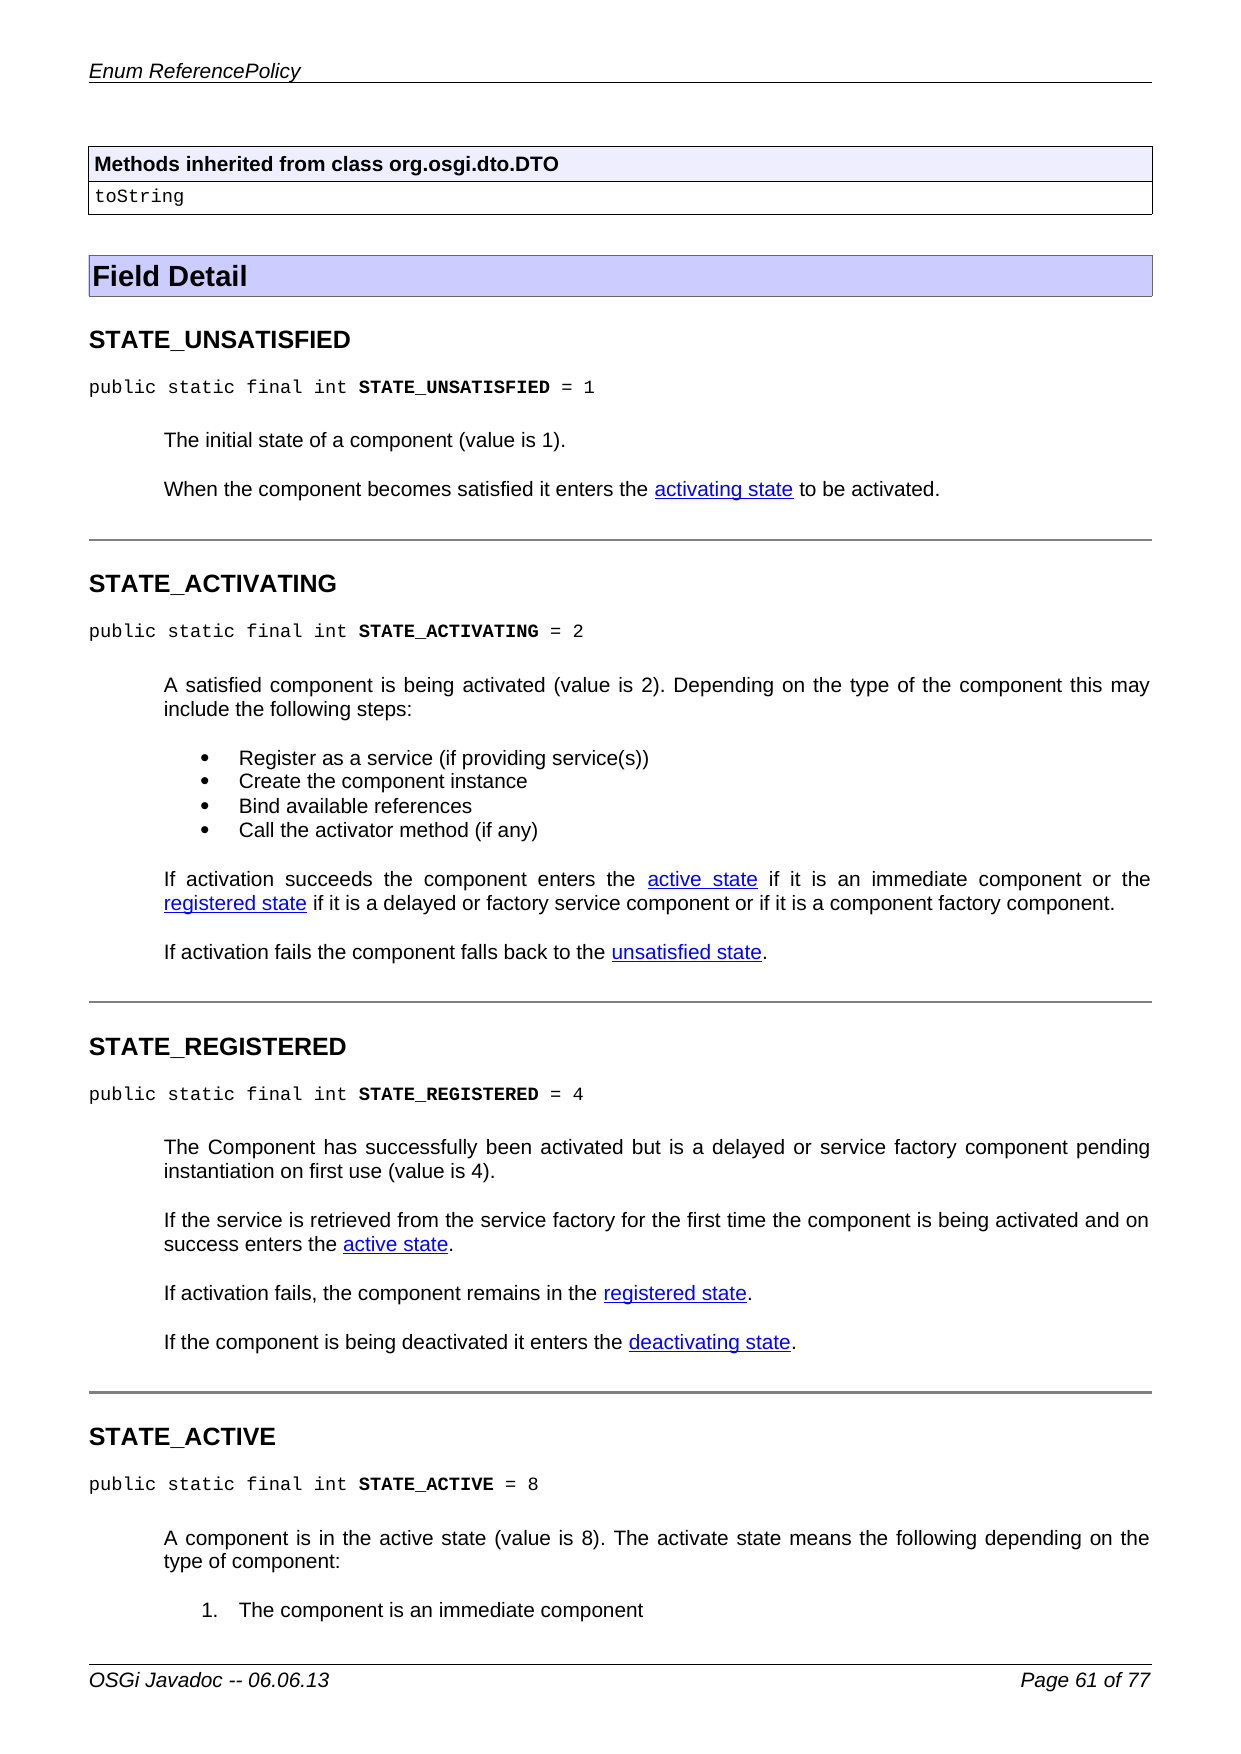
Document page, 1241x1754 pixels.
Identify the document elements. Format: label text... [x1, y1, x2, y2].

list Call the activator method (if any) [201, 817, 1152, 842]
subtitle STATE_ACTIVE [88, 1422, 1152, 1451]
subtitle STATE_UNSATISFIED [88, 324, 1152, 353]
subtitle STATE_REGISTERED [88, 1032, 1152, 1060]
text A satisfied component is being activated (value is 2). Depending on the type of the component this may include the following steps: [163, 672, 1152, 720]
list Register as a service (if providing service(s)) [201, 745, 1152, 769]
text If activation succeeds the component enters the active state if it is an immediate component or the registered state if it is a delayed or factory service component or if it is a component factory component. [163, 867, 1152, 914]
text public static final int STATE_UNSATISFIED = 1 [88, 377, 1152, 399]
text If the service is retrieved from the service factory for the first time the component is being activated and on success enters the active state. [163, 1208, 1152, 1256]
table_cell toString [89, 182, 1152, 214]
text If activation fails, the component remains in the registered state. [163, 1281, 1152, 1305]
subtitle Field Detail [90, 256, 1152, 296]
text The Component has successfully been activated but is a delayed or service factory component pending instantiation on first use (value is 4). [163, 1135, 1152, 1183]
text If activation fails the component falls back to the unsatisfied state. [163, 939, 1152, 963]
text public static final int STATE_ACTIVE = 8 [88, 1475, 1152, 1496]
text A component is in the active state (value is 8). The activate state means the following depending on the type of component: [163, 1525, 1152, 1573]
text public static final int STATE_REGISTERED = 4 [88, 1084, 1152, 1106]
text public static final int STATE_ACTIVATING = 2 [88, 622, 1152, 643]
list The component is an immediate component [201, 1598, 1152, 1622]
list Bind available references [201, 793, 1152, 817]
subtitle STATE_ACTIVATING [88, 569, 1152, 598]
text When the component becomes satisfied it enters the activating state to be activated. [163, 477, 1152, 501]
table_header Methods inherited from class org.osgi.dto.DTO [89, 147, 1152, 181]
text The initial state of a component (value is 1). [163, 428, 1152, 452]
text If the component is being deactivated it enters the deactivating state. [163, 1330, 1152, 1354]
list Create the component instance [201, 769, 1152, 793]
